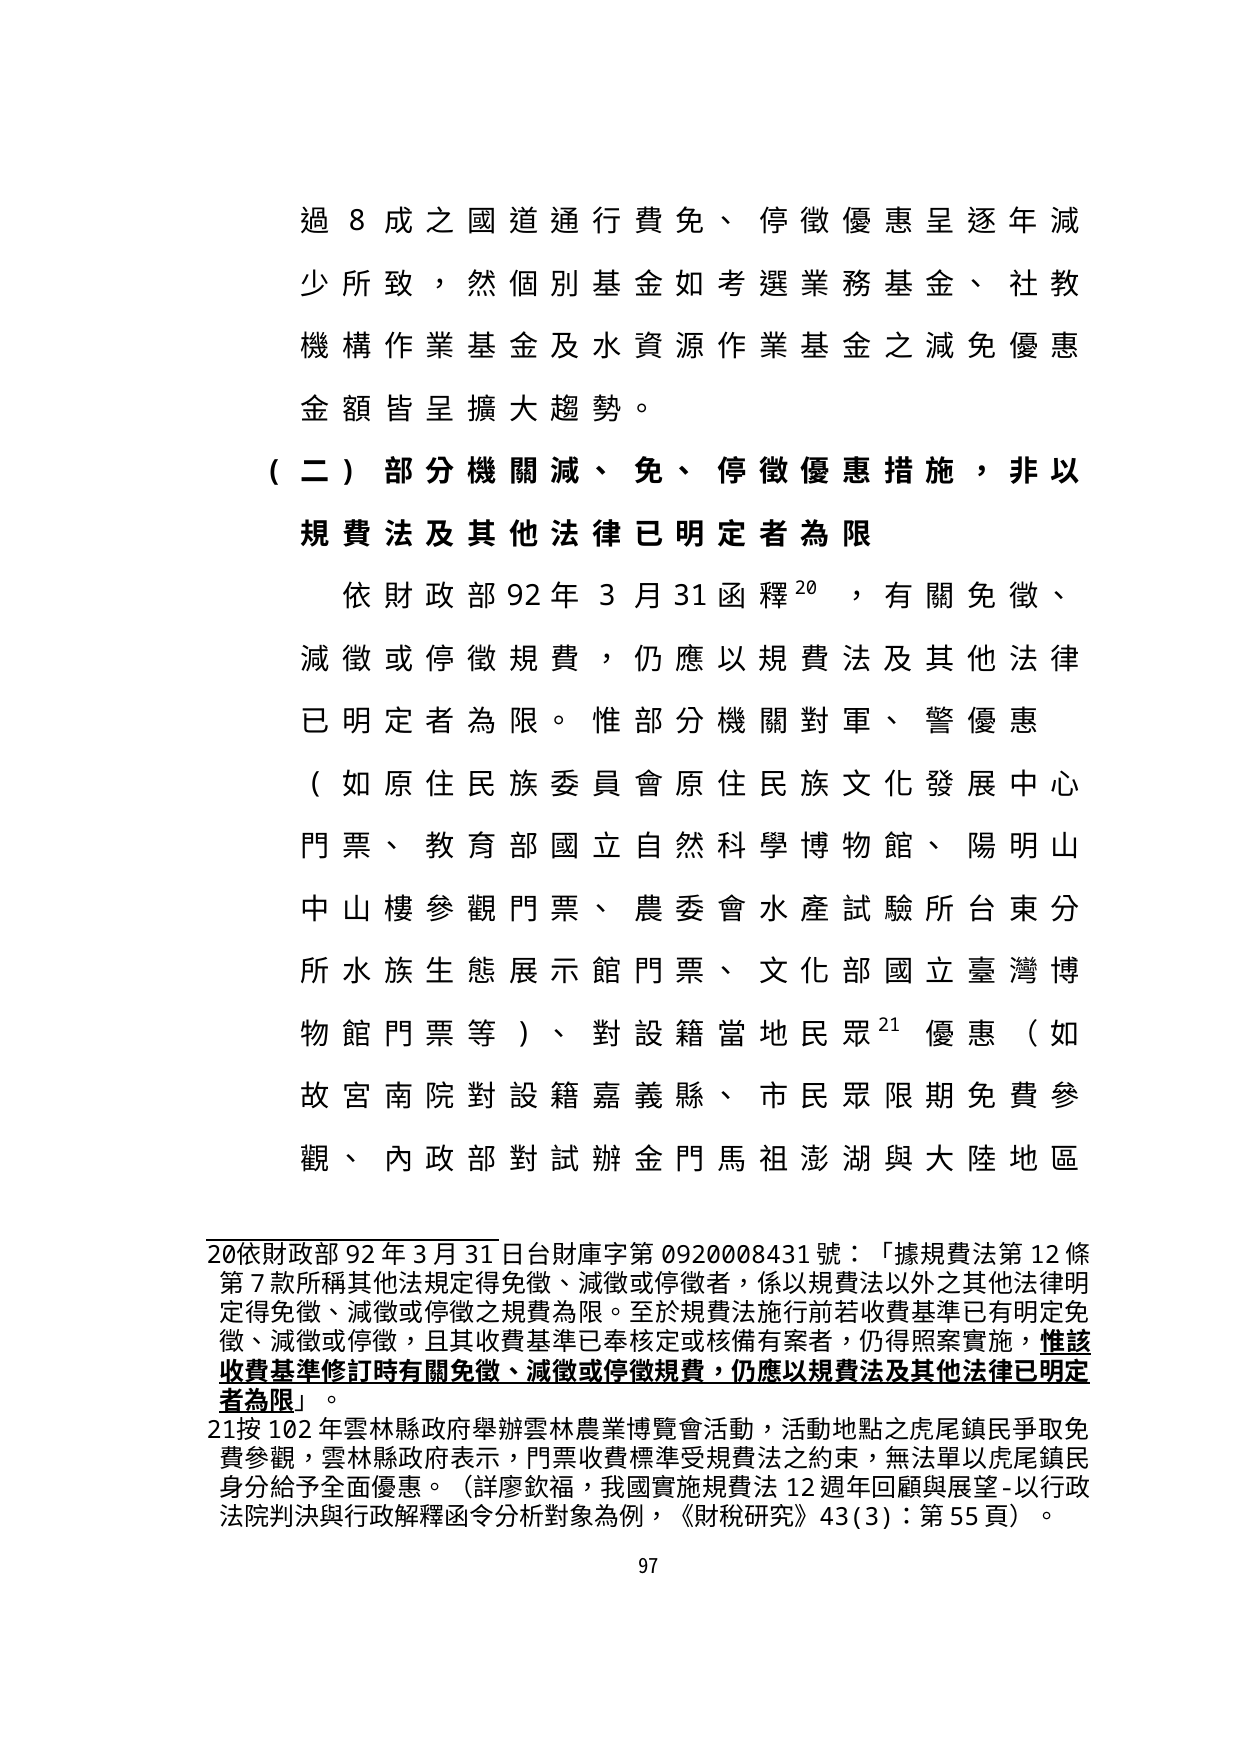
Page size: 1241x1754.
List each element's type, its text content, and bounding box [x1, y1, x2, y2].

text 依財政部92年3月31函釋，有關免徵、減徵或停徵規費，仍應以規費法及其他法律已明定者為限。惟部分機關對軍、警優惠(如原住民族委員會原住民族文化發展中心門票、教育部國立自然科學博物館、陽明山中山樓參觀門票、農委會水產試驗所台東分所水族生態展示館門票、文化部國立臺灣博物館門票等)、對設籍當地民眾優惠（如故宮南院對設籍嘉義縣、市民眾限期免費參觀、內政部對試辦金門馬祖澎湖與大陸地區 [270, 552, 1086, 1177]
text 按102年雲林縣政府舉辦雲林農業博覽會活動，活動地點之虎尾鎮民爭取免費參觀，雲林縣政府表示，門票收費標準受規費法之約束，無法單以虎尾鎮民身分給予全面優惠。（詳廖欽福，我國實施規費法12週年回顧與展望-以行政法院判決與行政解釋函令分析對象為例，《財稅研究》43(3)：第55頁）。 [206, 1415, 1091, 1532]
text 過8成之國道通行費免、停徵優惠呈逐年減少所致，然個別基金如考選業務基金、社教機構作業基金及水資源作業基金之減免優惠金額皆呈擴大趨勢。 [270, 177, 1086, 427]
text (二) 部分機關減、免、停徵優惠措施，非以規費法及其他法律已明定者為限 [241, 427, 1086, 552]
text 依財政部92年3月31日台財庫字第0920008431號：「據規費法第12條第7款所稱其他法規定得免徵、減徵或停徵者，係以規費法以外之其他法律明定得免徵、減徵或停徵之規費為限。至於規費法施行前若收費基準已有明定免徵、減徵或停徵，且其收費基準已奉核定或核備有案者，仍得照案實施，惟該收費基準修訂時有關免徵、減徵或停徵規費，仍應以規費法及其他法律已明定者為限」。 [206, 1240, 1091, 1415]
